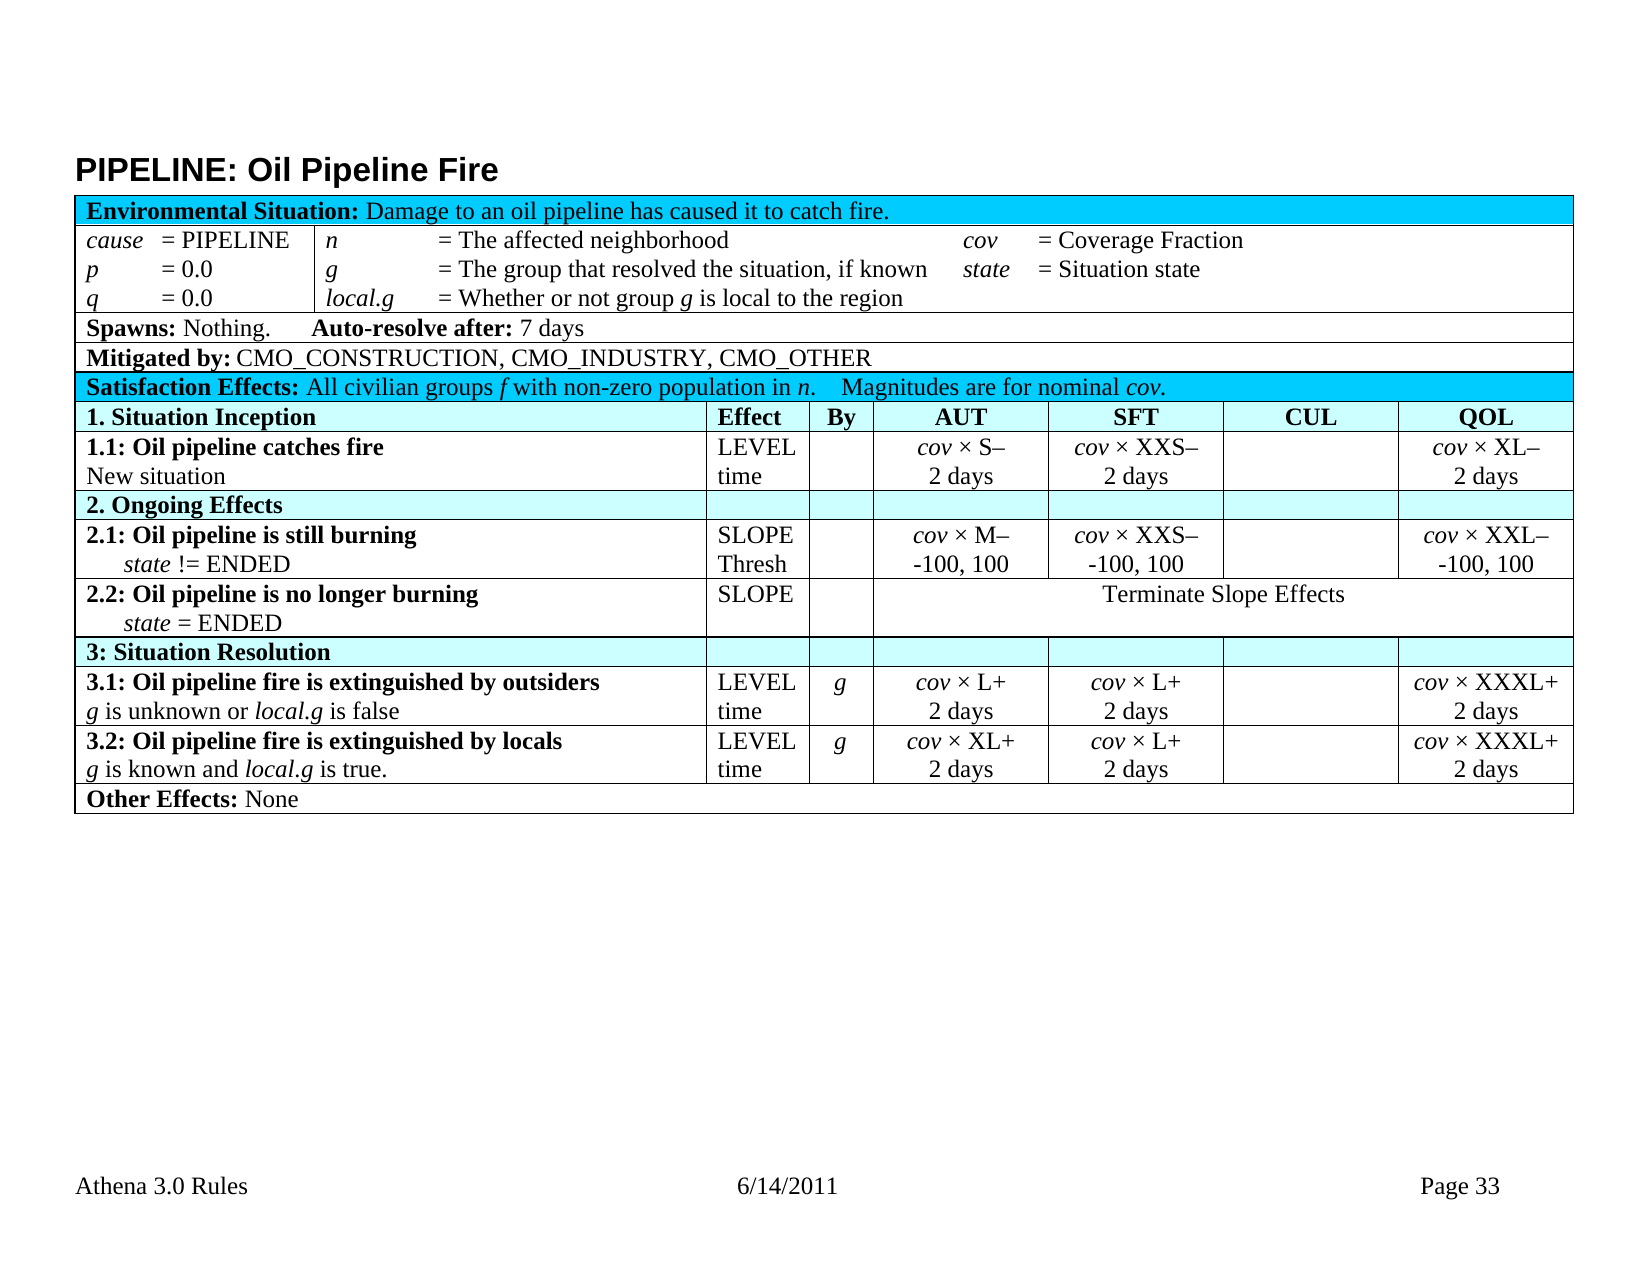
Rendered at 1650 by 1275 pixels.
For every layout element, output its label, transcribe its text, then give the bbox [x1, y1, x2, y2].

table_cell cov × M– -100, 100 [874, 520, 1048, 578]
table_cell Terminate Slope Effects [874, 579, 1573, 636]
table_cell cov × XXS– 2 days [1049, 432, 1223, 489]
table_cell [810, 491, 873, 519]
table_cell cov × XL+ 2 days [874, 726, 1048, 783]
table_cell cov × S– 2 days [874, 432, 1048, 489]
table_cell Spawns: Nothing. Auto-resolve after: 7 days [76, 313, 1573, 342]
table_cell cov × XXL– -100, 100 [1399, 520, 1573, 578]
table_cell 3: Situation Resolution [76, 638, 706, 666]
table_cell [707, 491, 809, 519]
table_cell [1224, 491, 1398, 519]
table_cell Satisfaction Effects: All civilian groups f with non-zero population in n. Magnitudes are for nominal cov. [76, 373, 1573, 401]
table_cell AUT [874, 402, 1048, 431]
table_cell 1.1: Oil pipeline catches fire New situation [76, 432, 706, 489]
table_cell cov × L+ 2 days [1049, 667, 1223, 725]
table_cell 2. Ongoing Effects [76, 491, 706, 519]
table_cell g [810, 667, 873, 725]
table_cell Other Effects: None [76, 784, 1573, 813]
table_cell 2.1: Oil pipeline is still burning state != ENDED [76, 520, 706, 578]
table_cell 1. Situation Inception [76, 402, 706, 431]
table_cell [707, 638, 809, 666]
table_cell [874, 638, 1048, 666]
table_cell 3.2: Oil pipeline fire is extinguished by locals g is known and local.g is true. [76, 726, 706, 783]
table_cell [810, 579, 873, 636]
table_cell CUL [1224, 402, 1398, 431]
table_cell [1224, 520, 1398, 578]
table_cell cov × XXXL+ 2 days [1399, 667, 1573, 725]
table_cell n = The affected neighborhood cov = Coverage Fraction g = The group that resolved the situation, if known state = Situation state local.g = Whether or not group g is local to the region [315, 226, 1573, 312]
table_cell [1049, 638, 1223, 666]
table_cell [810, 432, 873, 489]
table_cell LEVEL time [707, 667, 809, 725]
table_cell [1399, 638, 1573, 666]
table_cell cause = PIPELINE p = 0.0 q = 0.0 [76, 226, 314, 312]
table_cell [810, 520, 873, 578]
table_cell [1224, 667, 1398, 725]
table_cell cov × XXS– -100, 100 [1049, 520, 1223, 578]
table_cell SLOPE [707, 579, 809, 636]
table_cell QOL [1399, 402, 1573, 431]
table_cell 3.1: Oil pipeline fire is extinguished by outsiders g is unknown or local.g is false [76, 667, 706, 725]
table_cell [1224, 638, 1398, 666]
table_cell Effect [707, 402, 809, 431]
table_cell cov × L+ 2 days [874, 667, 1048, 725]
table_cell LEVEL time [707, 726, 809, 783]
text PIPELINE: Oil Pipeline Fire [75, 150, 1575, 188]
table_cell [1049, 491, 1223, 519]
table_cell By [810, 402, 873, 431]
table_cell [874, 491, 1048, 519]
table_cell cov × XL– 2 days [1399, 432, 1573, 489]
table_cell cov × L+ 2 days [1049, 726, 1223, 783]
table_cell SLOPE Thresh [707, 520, 809, 578]
table_cell cov × XXXL+ 2 days [1399, 726, 1573, 783]
table_cell [1224, 726, 1398, 783]
table_cell g [810, 726, 873, 783]
table_header Environmental Situation: Damage to an oil pipeline has caused it to catch fire. [76, 196, 1573, 224]
table_cell [1224, 432, 1398, 489]
table_cell LEVEL time [707, 432, 809, 489]
table_cell SFT [1049, 402, 1223, 431]
table_cell Mitigated by: CMO_CONSTRUCTION, CMO_INDUSTRY, CMO_OTHER [76, 343, 1573, 371]
table_cell 2.2: Oil pipeline is no longer burning state = ENDED [76, 579, 706, 636]
table_cell [810, 638, 873, 666]
table_cell [1399, 491, 1573, 519]
